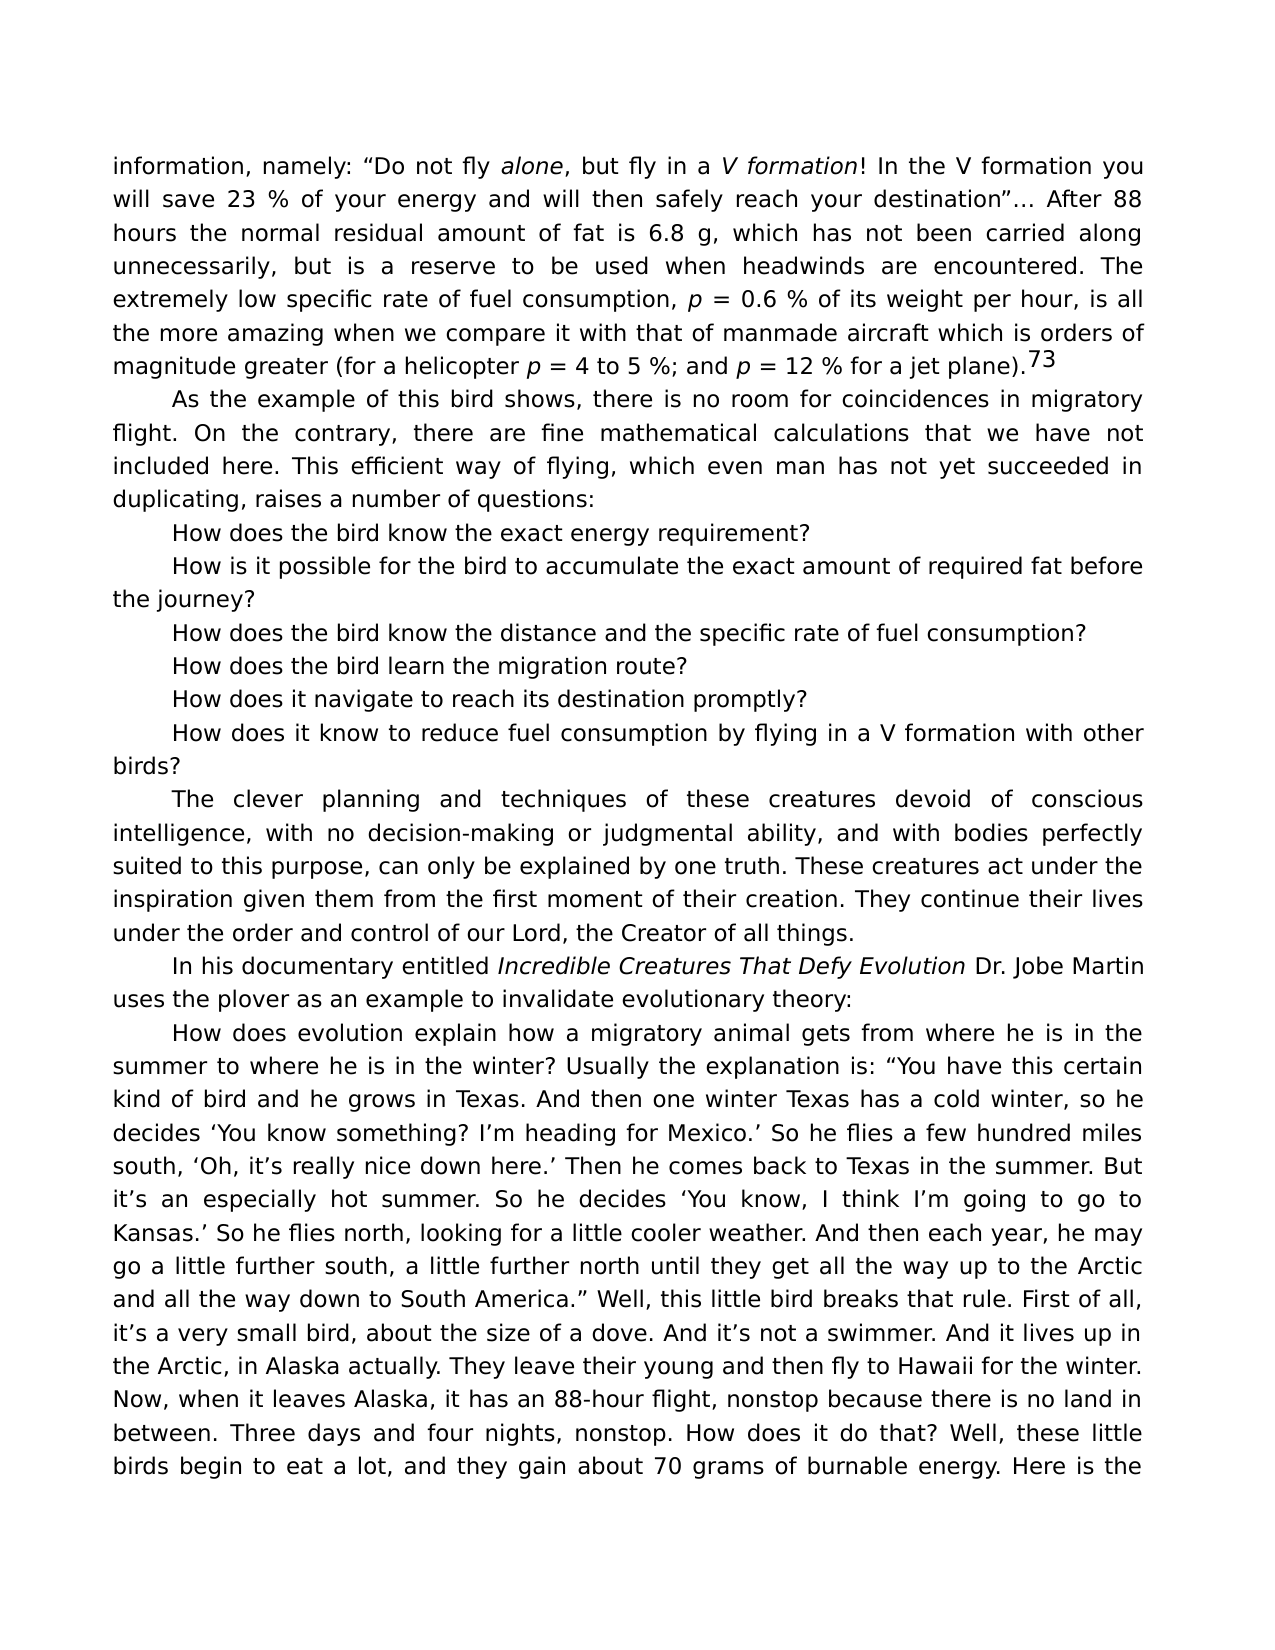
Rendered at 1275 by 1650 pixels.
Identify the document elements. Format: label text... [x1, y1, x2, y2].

text How does evolution explain how a migratory animal gets from where he is in the summer to where he is in the winter? Usually the explanation is: “You have this certain kind of bird and he grows in Texas. And then one winter Texas has a cold winter, so he decides ‘You know something? I’m heading for Mexico.’ So he flies a few hundred miles south, ‘Oh, it’s really nice down here.’ Then he comes back to Texas in the summer. But it’s an especially hot summer. So he decides ‘You know, I think I’m going to go to Kansas.’ So he flies north, looking for a little cooler weather. And then each year, he may go a little further south, a little further north until they get all the way up to the Arctic and all the way down to South America.” Well, this little bird breaks that rule. First of all, it’s a very small bird, about the size of a dove. And it’s not a swimmer. And it lives up in the Arctic, in Alaska actually. They leave their young and then fly to Hawaii for the winter. Now, when it leaves Alaska, it has an 88-hour flight, nonstop because there is no land in between. Three days and four nights, nonstop. How does it do that? Well, these little birds begin to eat a lot, and they gain about 70 grams of burnable energy. Here is the [112, 1014, 1145, 1481]
text How does it navigate to reach its destination promptly? [112, 681, 1145, 714]
text information, namely: “Do not fly alone, but fly in a V formation! In the V formation you will save 23 % of your energy and will then safely reach your destination”… After 88 hours the normal residual amount of fat is 6.8 g, which has not been carried along unnecessarily, but is a reserve to be used when headwinds are encountered. The extremely low specific rate of fuel consumption, p = 0.6 % of its weight per hour, is all the more amazing when we compare it with that of manmade aircraft which is orders of magnitude greater (for a helicopter p = 4 to 5 %; and p = 12 % for a jet plane).73 [112, 148, 1145, 381]
text As the example of this bird shows, there is no room for coincidences in migratory flight. On the contrary, there are fine mathematical calculations that we have not included here. This efficient way of flying, which even man has not yet succeeded in duplicating, raises a number of questions: [112, 381, 1145, 514]
text In his documentary entitled Incredible Creatures That Defy Evolution Dr. Jobe Martin uses the plover as an example to invalidate evolutionary theory: [112, 948, 1145, 1014]
text How is it possible for the bird to accumulate the exact amount of required fat before the journey? [112, 548, 1145, 614]
text How does the bird learn the migration route? [112, 648, 1145, 681]
text The clever planning and techniques of these creatures devoid of conscious intelligence, with no decision-making or judgmental ability, and with bodies perfectly suited to this purpose, can only be explained by one truth. These creatures act under the inspiration given them from the first moment of their creation. They continue their lives under the order and control of our Lord, the Creator of all things. [112, 781, 1145, 948]
text How does the bird know the exact energy requirement? [112, 514, 1145, 548]
text How does the bird know the distance and the specific rate of fuel consumption? [112, 614, 1145, 648]
text How does it know to reduce fuel consumption by flying in a V formation with other birds? [112, 714, 1145, 781]
